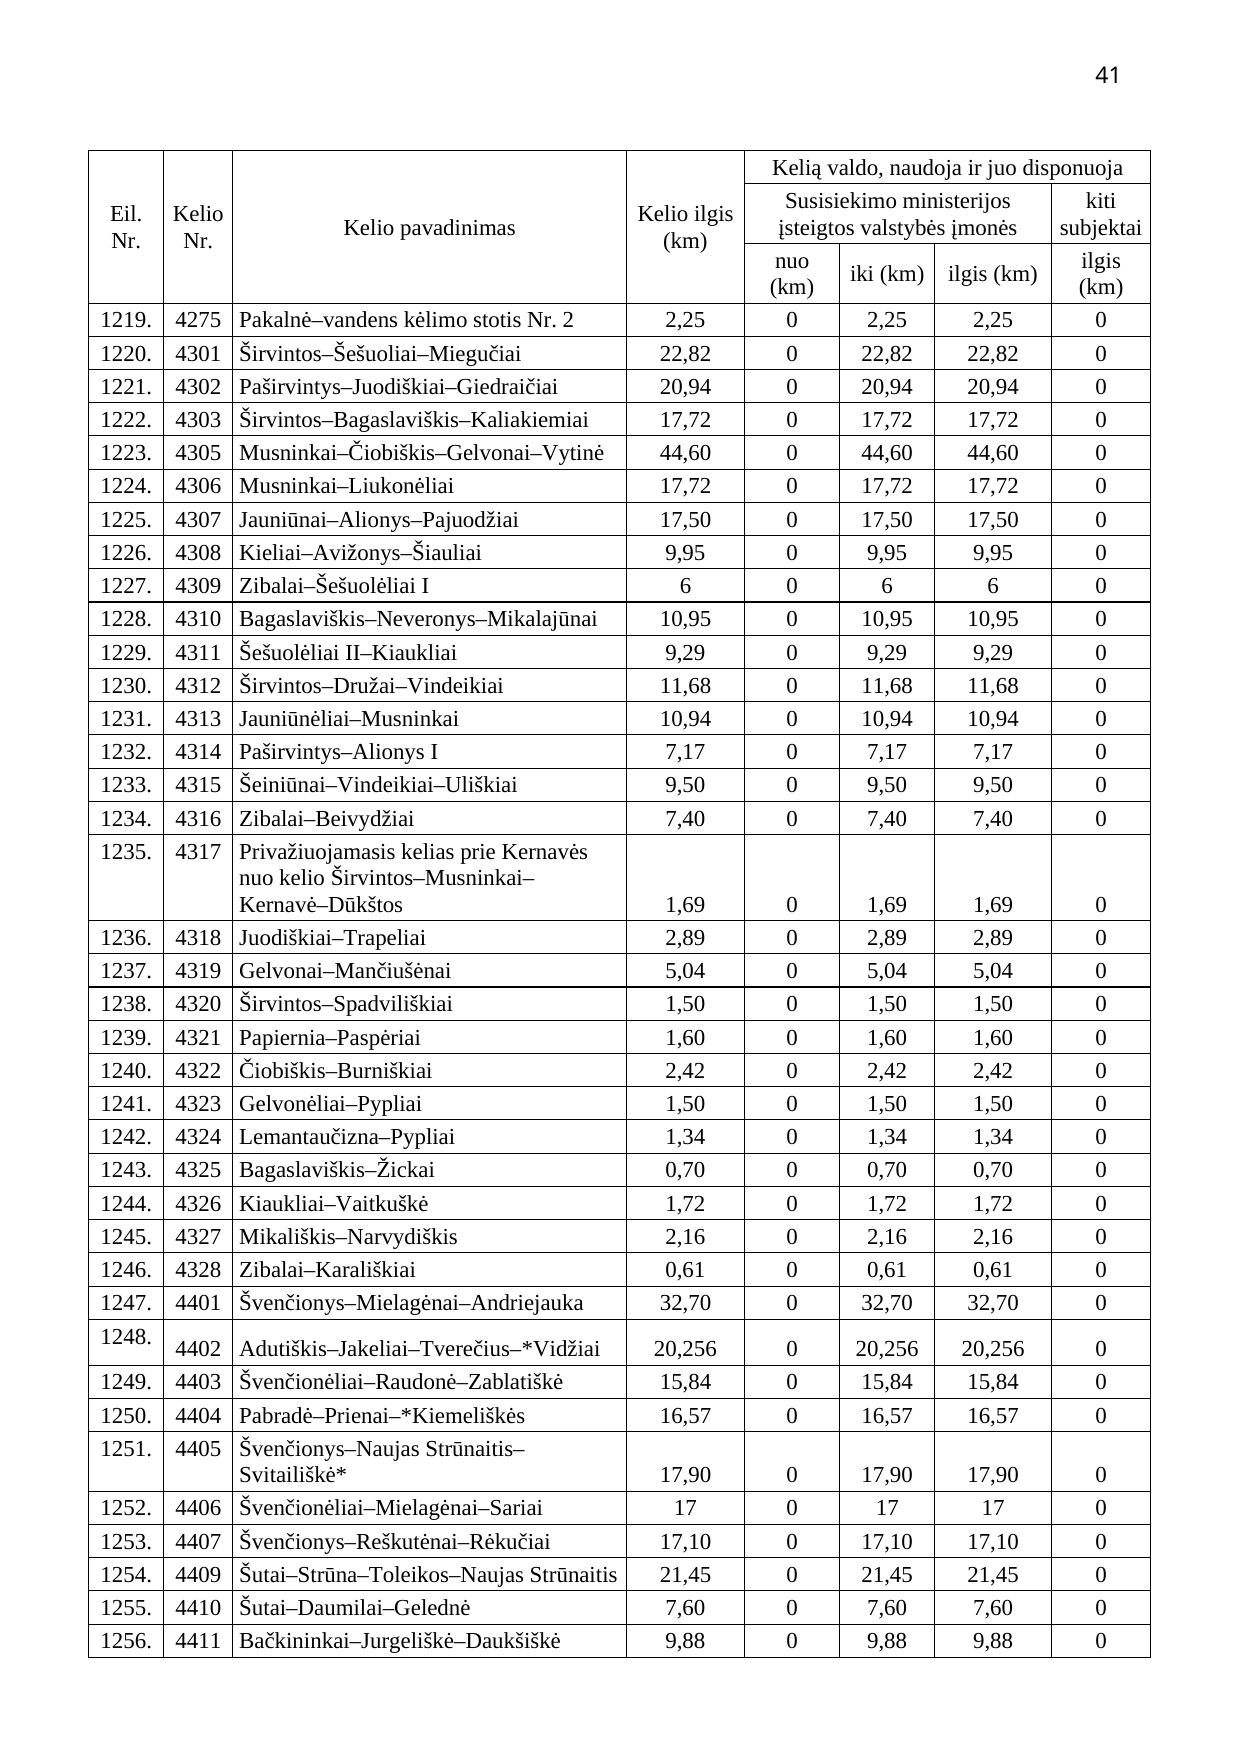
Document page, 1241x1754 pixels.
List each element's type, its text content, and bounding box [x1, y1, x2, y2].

table_cell 20,256 [840, 1320, 934, 1364]
table_cell 10,95 [627, 603, 744, 635]
table_cell Švenčionys–Reškutėnai–Rėkučiai [233, 1525, 626, 1557]
table_cell 0 [1052, 304, 1150, 336]
table_cell kiti subjektai [1052, 184, 1150, 243]
table_cell Kieliai–Avižonys–Šiauliai [233, 536, 626, 568]
table_cell 11,68 [627, 669, 744, 701]
table_cell 1225. [89, 503, 163, 535]
table_cell 5,04 [627, 954, 744, 986]
table_cell 17,10 [840, 1525, 934, 1557]
table_cell 9,88 [627, 1625, 744, 1657]
table_cell 32,70 [627, 1287, 744, 1319]
table_cell 0 [745, 470, 839, 502]
table_cell 1,60 [840, 1021, 934, 1053]
table_cell 1,34 [935, 1120, 1051, 1153]
table_cell ilgis (km) [935, 244, 1051, 302]
table_cell 4317 [164, 835, 232, 920]
table_cell Šutai–Strūna–Toleikos–Naujas Strūnaitis [233, 1558, 626, 1590]
table_cell 4316 [164, 802, 232, 834]
table_cell 1250. [89, 1399, 163, 1431]
table_cell 17,50 [627, 503, 744, 535]
table_cell Širvintos–Bagaslaviškis–Kaliakiemiai [233, 403, 626, 435]
table_cell Musninkai–Liukonėliai [233, 470, 626, 502]
table_cell 22,82 [627, 337, 744, 369]
table_cell 4322 [164, 1054, 232, 1086]
table_cell 0 [745, 1087, 839, 1119]
table_cell 1238. [89, 988, 163, 1020]
table_cell 17,72 [840, 470, 934, 502]
table_cell 4319 [164, 954, 232, 986]
table_cell 0 [1052, 1625, 1150, 1657]
table_cell 0 [1052, 669, 1150, 701]
table_cell 0 [745, 436, 839, 468]
table_cell 10,94 [627, 702, 744, 734]
table_cell 0 [1052, 337, 1150, 369]
table_cell 0 [745, 1399, 839, 1431]
table_cell 1,60 [627, 1021, 744, 1053]
table_cell 1251. [89, 1432, 163, 1491]
table_cell 0 [745, 1287, 839, 1319]
table_cell 9,29 [935, 636, 1051, 668]
table_cell 4324 [164, 1120, 232, 1153]
table_cell Švenčionys–Naujas Strūnaitis–Svitailiškė* [233, 1432, 626, 1491]
table_cell 5,04 [935, 954, 1051, 986]
table_cell 1255. [89, 1591, 163, 1623]
table_cell 4325 [164, 1154, 232, 1186]
table_header Kelio ilgis (km) [627, 151, 744, 302]
table_cell 1224. [89, 470, 163, 502]
table_cell 9,95 [935, 536, 1051, 568]
table_cell Susisiekimo ministerijos įsteigtos valstybės įmonės [745, 184, 1051, 243]
table_cell 44,60 [840, 436, 934, 468]
table_cell 10,94 [935, 702, 1051, 734]
table_cell 9,88 [840, 1625, 934, 1657]
table_cell 1226. [89, 536, 163, 568]
table_cell ilgis (km) [1052, 244, 1150, 302]
table_cell 20,94 [627, 370, 744, 402]
table_cell 0 [745, 370, 839, 402]
table_cell 0 [1052, 1021, 1150, 1053]
table_cell 0 [1052, 370, 1150, 402]
table_cell 4302 [164, 370, 232, 402]
table_cell Čiobiškis–Burniškiai [233, 1054, 626, 1086]
table_cell nuo (km) [745, 244, 839, 302]
table_cell 0 [1052, 1054, 1150, 1086]
table_cell 0 [1052, 1187, 1150, 1219]
table_cell 4410 [164, 1591, 232, 1623]
table_cell 0 [745, 1021, 839, 1053]
table_cell 15,84 [840, 1366, 934, 1398]
table_cell 17,90 [935, 1432, 1051, 1491]
table_cell Širvintos–Šešuoliai–Miegučiai [233, 337, 626, 369]
table_cell 2,16 [935, 1220, 1051, 1252]
table_cell 4407 [164, 1525, 232, 1557]
table_cell Šutai–Daumilai–Gelednė [233, 1591, 626, 1623]
table_cell 32,70 [840, 1287, 934, 1319]
table_cell 4328 [164, 1253, 232, 1286]
table_cell 4411 [164, 1625, 232, 1657]
table_cell 16,57 [840, 1399, 934, 1431]
table_cell 6 [627, 569, 744, 601]
table_cell 0 [1052, 636, 1150, 668]
table_cell Lemantaučizna–Pypliai [233, 1120, 626, 1153]
table_cell 4327 [164, 1220, 232, 1252]
table_cell 0 [1052, 503, 1150, 535]
table_cell 4313 [164, 702, 232, 734]
table_cell 1236. [89, 921, 163, 953]
table_cell 0 [745, 988, 839, 1020]
table_cell 7,60 [935, 1591, 1051, 1623]
table_cell 0 [1052, 569, 1150, 601]
table_cell Bagaslaviškis–Žickai [233, 1154, 626, 1186]
table_cell 1240. [89, 1054, 163, 1086]
table_cell 7,40 [935, 802, 1051, 834]
table_cell 0,61 [840, 1253, 934, 1286]
table_cell 0 [745, 669, 839, 701]
table_cell Jauniūnėliai–Musninkai [233, 702, 626, 734]
table_cell Juodiškiai–Trapeliai [233, 921, 626, 953]
table_cell 1239. [89, 1021, 163, 1053]
table_cell 21,45 [935, 1558, 1051, 1590]
table_cell 44,60 [627, 436, 744, 468]
table_cell 32,70 [935, 1287, 1051, 1319]
table_cell 2,89 [627, 921, 744, 953]
table_cell 0 [745, 835, 839, 920]
table_cell 1220. [89, 337, 163, 369]
table_cell 4321 [164, 1021, 232, 1053]
table_cell 4314 [164, 735, 232, 768]
table_cell 9,29 [627, 636, 744, 668]
table_cell 0 [1052, 1366, 1150, 1398]
table_cell 0 [1052, 470, 1150, 502]
table_cell 11,68 [935, 669, 1051, 701]
table_cell 4309 [164, 569, 232, 601]
table_cell 1241. [89, 1087, 163, 1119]
table_cell 17,10 [935, 1525, 1051, 1557]
table_cell 4401 [164, 1287, 232, 1319]
table_cell Širvintos–Spadviliškiai [233, 988, 626, 1020]
table_cell 6 [935, 569, 1051, 601]
table_cell 0 [745, 1558, 839, 1590]
table_cell 0,70 [935, 1154, 1051, 1186]
table_cell 0 [745, 1054, 839, 1086]
table_cell Švenčionėliai–Raudonė–Zablatiškė [233, 1366, 626, 1398]
table_cell 4320 [164, 988, 232, 1020]
table_cell 0 [745, 735, 839, 768]
table_cell 1252. [89, 1492, 163, 1524]
table_cell 4323 [164, 1087, 232, 1119]
table_cell 0 [1052, 835, 1150, 920]
table_cell 1,72 [935, 1187, 1051, 1219]
table_cell 22,82 [935, 337, 1051, 369]
table_cell 20,256 [935, 1320, 1051, 1364]
table_cell Papiernia–Paspėriai [233, 1021, 626, 1053]
table_cell 17,72 [935, 470, 1051, 502]
table_cell 17,72 [840, 403, 934, 435]
table_cell 10,95 [935, 603, 1051, 635]
table_cell 0 [1052, 536, 1150, 568]
table_cell 5,04 [840, 954, 934, 986]
table_cell Zibalai–Šešuolėliai I [233, 569, 626, 601]
table_cell 1222. [89, 403, 163, 435]
table_cell 1230. [89, 669, 163, 701]
table_cell 4318 [164, 921, 232, 953]
table_cell 0 [745, 769, 839, 801]
table_cell 1229. [89, 636, 163, 668]
table_cell 4315 [164, 769, 232, 801]
table_cell 0 [745, 569, 839, 601]
table_cell 0 [1052, 1287, 1150, 1319]
table_cell 17,72 [627, 403, 744, 435]
table_cell Paširvintys–Alionys I [233, 735, 626, 768]
table_cell 7,40 [840, 802, 934, 834]
table_cell 4311 [164, 636, 232, 668]
table_cell 1219. [89, 304, 163, 336]
table_cell 9,29 [840, 636, 934, 668]
table_cell 1237. [89, 954, 163, 986]
table_cell 2,16 [627, 1220, 744, 1252]
table_cell 0 [745, 702, 839, 734]
table_cell 0 [1052, 1525, 1150, 1557]
table_cell 4310 [164, 603, 232, 635]
table_cell 0 [1052, 1087, 1150, 1119]
table_cell 1,50 [935, 1087, 1051, 1119]
table_cell 1243. [89, 1154, 163, 1186]
table_cell 4275 [164, 304, 232, 336]
table_cell 0 [1052, 1120, 1150, 1153]
table_cell 17,10 [627, 1525, 744, 1557]
table_cell 16,57 [627, 1399, 744, 1431]
table_cell Kiaukliai–Vaitkuškė [233, 1187, 626, 1219]
table_cell 0 [1052, 403, 1150, 435]
table_cell 0 [745, 1432, 839, 1491]
table_cell 1,69 [935, 835, 1051, 920]
table_cell 7,60 [840, 1591, 934, 1623]
table_cell Privažiuojamasis kelias prie Kernavės nuo kelio Širvintos–Musninkai–Kernavė–Dūkštos [233, 835, 626, 920]
table_cell 0 [745, 503, 839, 535]
table_cell 4409 [164, 1558, 232, 1590]
table_cell 2,89 [840, 921, 934, 953]
table_cell 0 [1052, 802, 1150, 834]
table_cell 7,17 [935, 735, 1051, 768]
table_cell 0 [745, 337, 839, 369]
table_cell 1242. [89, 1120, 163, 1153]
table_cell 44,60 [935, 436, 1051, 468]
table_cell 9,50 [840, 769, 934, 801]
table_cell Gelvonai–Mančiušėnai [233, 954, 626, 986]
table_cell 16,57 [935, 1399, 1051, 1431]
table_cell 10,94 [840, 702, 934, 734]
table_cell 0 [745, 1525, 839, 1557]
table_cell 2,42 [935, 1054, 1051, 1086]
table_header Kelią valdo, naudoja ir juo disponuoja [745, 151, 1150, 183]
table_cell 15,84 [627, 1366, 744, 1398]
table_cell 2,89 [935, 921, 1051, 953]
table_cell 17,50 [935, 503, 1051, 535]
table_cell 4312 [164, 669, 232, 701]
table_cell 0 [1052, 1399, 1150, 1431]
table_cell 1231. [89, 702, 163, 734]
table_cell 1228. [89, 603, 163, 635]
table_cell 11,68 [840, 669, 934, 701]
table_cell 17,90 [627, 1432, 744, 1491]
table_cell 1248. [89, 1320, 163, 1364]
table_cell 4406 [164, 1492, 232, 1524]
table_cell 1254. [89, 1558, 163, 1590]
table_cell Adutiškis–Jakeliai–Tverečius–*Vidžiai [233, 1320, 626, 1364]
table_cell 1,50 [627, 1087, 744, 1119]
table_cell 0 [1052, 988, 1150, 1020]
table_cell Bačkininkai–Jurgeliškė–Daukšiškė [233, 1625, 626, 1657]
table_cell 20,94 [935, 370, 1051, 402]
table_cell 0 [1052, 436, 1150, 468]
table_cell 4307 [164, 503, 232, 535]
table_cell 1223. [89, 436, 163, 468]
table_cell 4404 [164, 1399, 232, 1431]
table_cell 1,72 [627, 1187, 744, 1219]
table_cell 17,50 [840, 503, 934, 535]
table_cell 10,95 [840, 603, 934, 635]
table_cell 20,256 [627, 1320, 744, 1364]
table_cell 4402 [164, 1320, 232, 1364]
table_cell 9,88 [935, 1625, 1051, 1657]
table_cell 2,25 [840, 304, 934, 336]
table_cell 4326 [164, 1187, 232, 1219]
table_cell 2,25 [627, 304, 744, 336]
table_cell 0 [1052, 603, 1150, 635]
table_cell 0 [745, 1366, 839, 1398]
table_cell 17,72 [935, 403, 1051, 435]
table_cell 1249. [89, 1366, 163, 1398]
table_cell 0 [1052, 1320, 1150, 1364]
table_cell 0 [1052, 921, 1150, 953]
table_cell 2,16 [840, 1220, 934, 1252]
table_cell 1,34 [840, 1120, 934, 1153]
table_cell 0 [745, 1320, 839, 1364]
table_cell 1,50 [840, 988, 934, 1020]
table_cell Šeiniūnai–Vindeikiai–Uliškiai [233, 769, 626, 801]
table_cell 4405 [164, 1432, 232, 1491]
table_cell 0 [745, 921, 839, 953]
table_cell 1233. [89, 769, 163, 801]
table_cell 9,50 [627, 769, 744, 801]
table_cell 0 [745, 1625, 839, 1657]
table_cell 0,61 [627, 1253, 744, 1286]
table_cell 7,40 [627, 802, 744, 834]
table_cell Pakalnė–vandens kėlimo stotis Nr. 2 [233, 304, 626, 336]
table_cell 0,70 [840, 1154, 934, 1186]
table_cell 0 [745, 636, 839, 668]
table_cell 0 [1052, 1558, 1150, 1590]
table_cell 0 [1052, 735, 1150, 768]
table_cell 17 [840, 1492, 934, 1524]
table_cell Širvintos–Družai–Vindeikiai [233, 669, 626, 701]
table_cell 4303 [164, 403, 232, 435]
table_cell Jauniūnai–Alionys–Pajuodžiai [233, 503, 626, 535]
table_cell 0 [1052, 954, 1150, 986]
table_cell 7,17 [840, 735, 934, 768]
table_cell Gelvonėliai–Pypliai [233, 1087, 626, 1119]
table_cell 22,82 [840, 337, 934, 369]
table_header Eil. Nr. [89, 151, 163, 302]
table_cell 0 [1052, 1253, 1150, 1286]
table_cell 4308 [164, 536, 232, 568]
table_cell Šešuolėliai II–Kiaukliai [233, 636, 626, 668]
table_cell Bagaslaviškis–Neveronys–Mikalajūnai [233, 603, 626, 635]
table_cell 1,50 [840, 1087, 934, 1119]
table_cell 0 [745, 1120, 839, 1153]
table_cell 1232. [89, 735, 163, 768]
table_cell 9,95 [840, 536, 934, 568]
table_cell 1246. [89, 1253, 163, 1286]
table_cell 21,45 [840, 1558, 934, 1590]
table_cell 1227. [89, 569, 163, 601]
table_cell 17,72 [627, 470, 744, 502]
table_cell 7,60 [627, 1591, 744, 1623]
table_cell 1221. [89, 370, 163, 402]
table_cell 17,90 [840, 1432, 934, 1491]
table_cell 1,50 [935, 988, 1051, 1020]
table_cell iki (km) [840, 244, 934, 302]
table_cell 15,84 [935, 1366, 1051, 1398]
table_cell Mikališkis–Narvydiškis [233, 1220, 626, 1252]
table_cell Zibalai–Beivydžiai [233, 802, 626, 834]
table_cell 1,69 [840, 835, 934, 920]
table_cell Musninkai–Čiobiškis–Gelvonai–Vytinė [233, 436, 626, 468]
table_cell 0 [1052, 1220, 1150, 1252]
table_cell 4403 [164, 1366, 232, 1398]
table_cell Paširvintys–Juodiškiai–Giedraičiai [233, 370, 626, 402]
table_cell 17 [935, 1492, 1051, 1524]
table_cell 4305 [164, 436, 232, 468]
table_cell 0 [745, 802, 839, 834]
table_cell 0 [745, 1154, 839, 1186]
table_cell 0 [745, 1187, 839, 1219]
table_cell 0,70 [627, 1154, 744, 1186]
table_cell 0 [745, 1492, 839, 1524]
table_cell 0 [1052, 1591, 1150, 1623]
table_cell 1247. [89, 1287, 163, 1319]
table_cell Zibalai–Karališkiai [233, 1253, 626, 1286]
table_cell 0 [1052, 1432, 1150, 1491]
table_cell 2,42 [840, 1054, 934, 1086]
table_cell 1,69 [627, 835, 744, 920]
table_cell 1244. [89, 1187, 163, 1219]
table_cell 0 [745, 403, 839, 435]
table_cell 21,45 [627, 1558, 744, 1590]
table_cell 0 [745, 1591, 839, 1623]
table_cell 1,72 [840, 1187, 934, 1219]
table_cell 9,50 [935, 769, 1051, 801]
table_cell 1256. [89, 1625, 163, 1657]
table_cell 0 [1052, 1492, 1150, 1524]
table_cell Pabradė–Prienai–*Kiemeliškės [233, 1399, 626, 1431]
table_cell 9,95 [627, 536, 744, 568]
table_cell 0 [745, 603, 839, 635]
table_cell 4306 [164, 470, 232, 502]
table_cell 6 [840, 569, 934, 601]
table_cell 1253. [89, 1525, 163, 1557]
table_cell 1234. [89, 802, 163, 834]
table_cell 1,50 [627, 988, 744, 1020]
table_cell 1245. [89, 1220, 163, 1252]
table_cell Švenčionys–Mielagėnai–Andriejauka [233, 1287, 626, 1319]
table_cell 1,34 [627, 1120, 744, 1153]
table_cell 0 [1052, 702, 1150, 734]
table_cell 7,17 [627, 735, 744, 768]
table_cell 0,61 [935, 1253, 1051, 1286]
table_cell 0 [745, 304, 839, 336]
table_cell 0 [745, 1253, 839, 1286]
table_cell 2,42 [627, 1054, 744, 1086]
table_cell 0 [745, 536, 839, 568]
table_cell 0 [745, 954, 839, 986]
table_header Kelio pavadinimas [233, 151, 626, 302]
table_cell 2,25 [935, 304, 1051, 336]
table_cell 1,60 [935, 1021, 1051, 1053]
table_cell 0 [1052, 1154, 1150, 1186]
table_cell 1235. [89, 835, 163, 920]
table_cell 0 [1052, 769, 1150, 801]
table_cell Švenčionėliai–Mielagėnai–Sariai [233, 1492, 626, 1524]
table_cell 17 [627, 1492, 744, 1524]
table_cell 20,94 [840, 370, 934, 402]
table_cell 0 [745, 1220, 839, 1252]
table_header Kelio Nr. [164, 151, 232, 302]
table_cell 4301 [164, 337, 232, 369]
